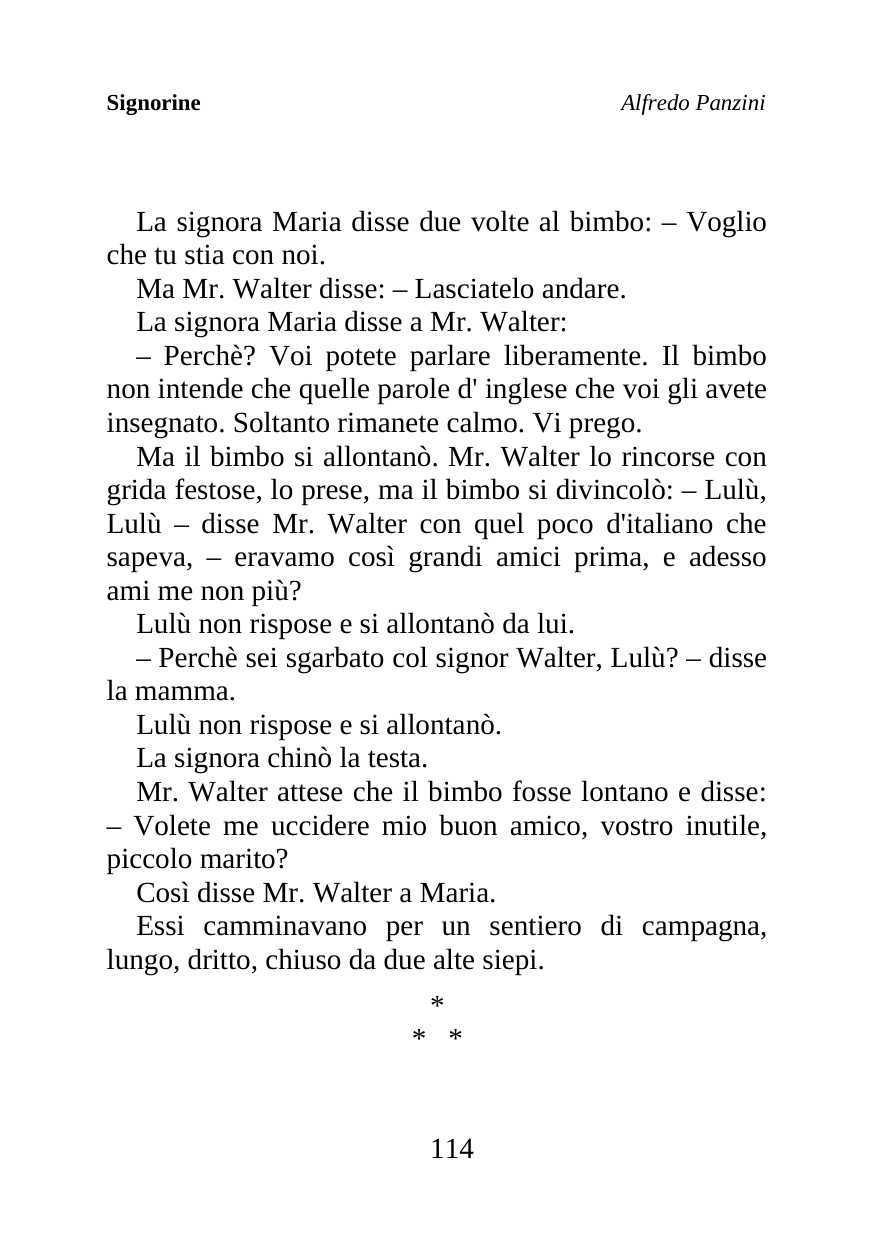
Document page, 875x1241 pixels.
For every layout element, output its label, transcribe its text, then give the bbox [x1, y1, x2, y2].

text Lulù non rispose e si allontanò. [106, 707, 768, 741]
text La signora chinò la testa. [106, 741, 768, 774]
text * * * [106, 988, 768, 1055]
text La signora Maria disse due volte al bimbo: – Voglio che tu stia con noi. [106, 204, 768, 271]
text Ma Mr. Walter disse: – Lasciatelo andare. [106, 271, 768, 304]
text Ma il bimbo si allontanò. Mr. Walter lo rincorse con grida festose, lo prese, ma il bimbo si divincolò: – Lulù, Lulù – disse Mr. Walter con quel poco d'italiano che sapeva, – eravamo così grandi amici prima, e adesso ami me non più? [106, 439, 768, 606]
text Così disse Mr. Walter a Maria. [106, 875, 768, 908]
text – Perchè sei sgarbato col signor Walter, Lulù? – disse la mamma. [106, 640, 768, 707]
text Lulù non rispose e si allontanò da lui. [106, 606, 768, 640]
text – Perchè? Voi potete parlare liberamente. Il bimbo non intende che quelle parole d' inglese che voi gli avete insegnato. Soltanto rimanete calmo. Vi prego. [106, 338, 768, 439]
text La signora Maria disse a Mr. Walter: [106, 304, 768, 338]
text Mr. Walter attese che il bimbo fosse lontano e disse: – Volete me uccidere mio buon amico, vostro inutile, piccolo marito? [106, 774, 768, 875]
text Essi camminavano per un sentiero di campagna, lungo, dritto, chiuso da due alte siepi. [106, 908, 768, 975]
